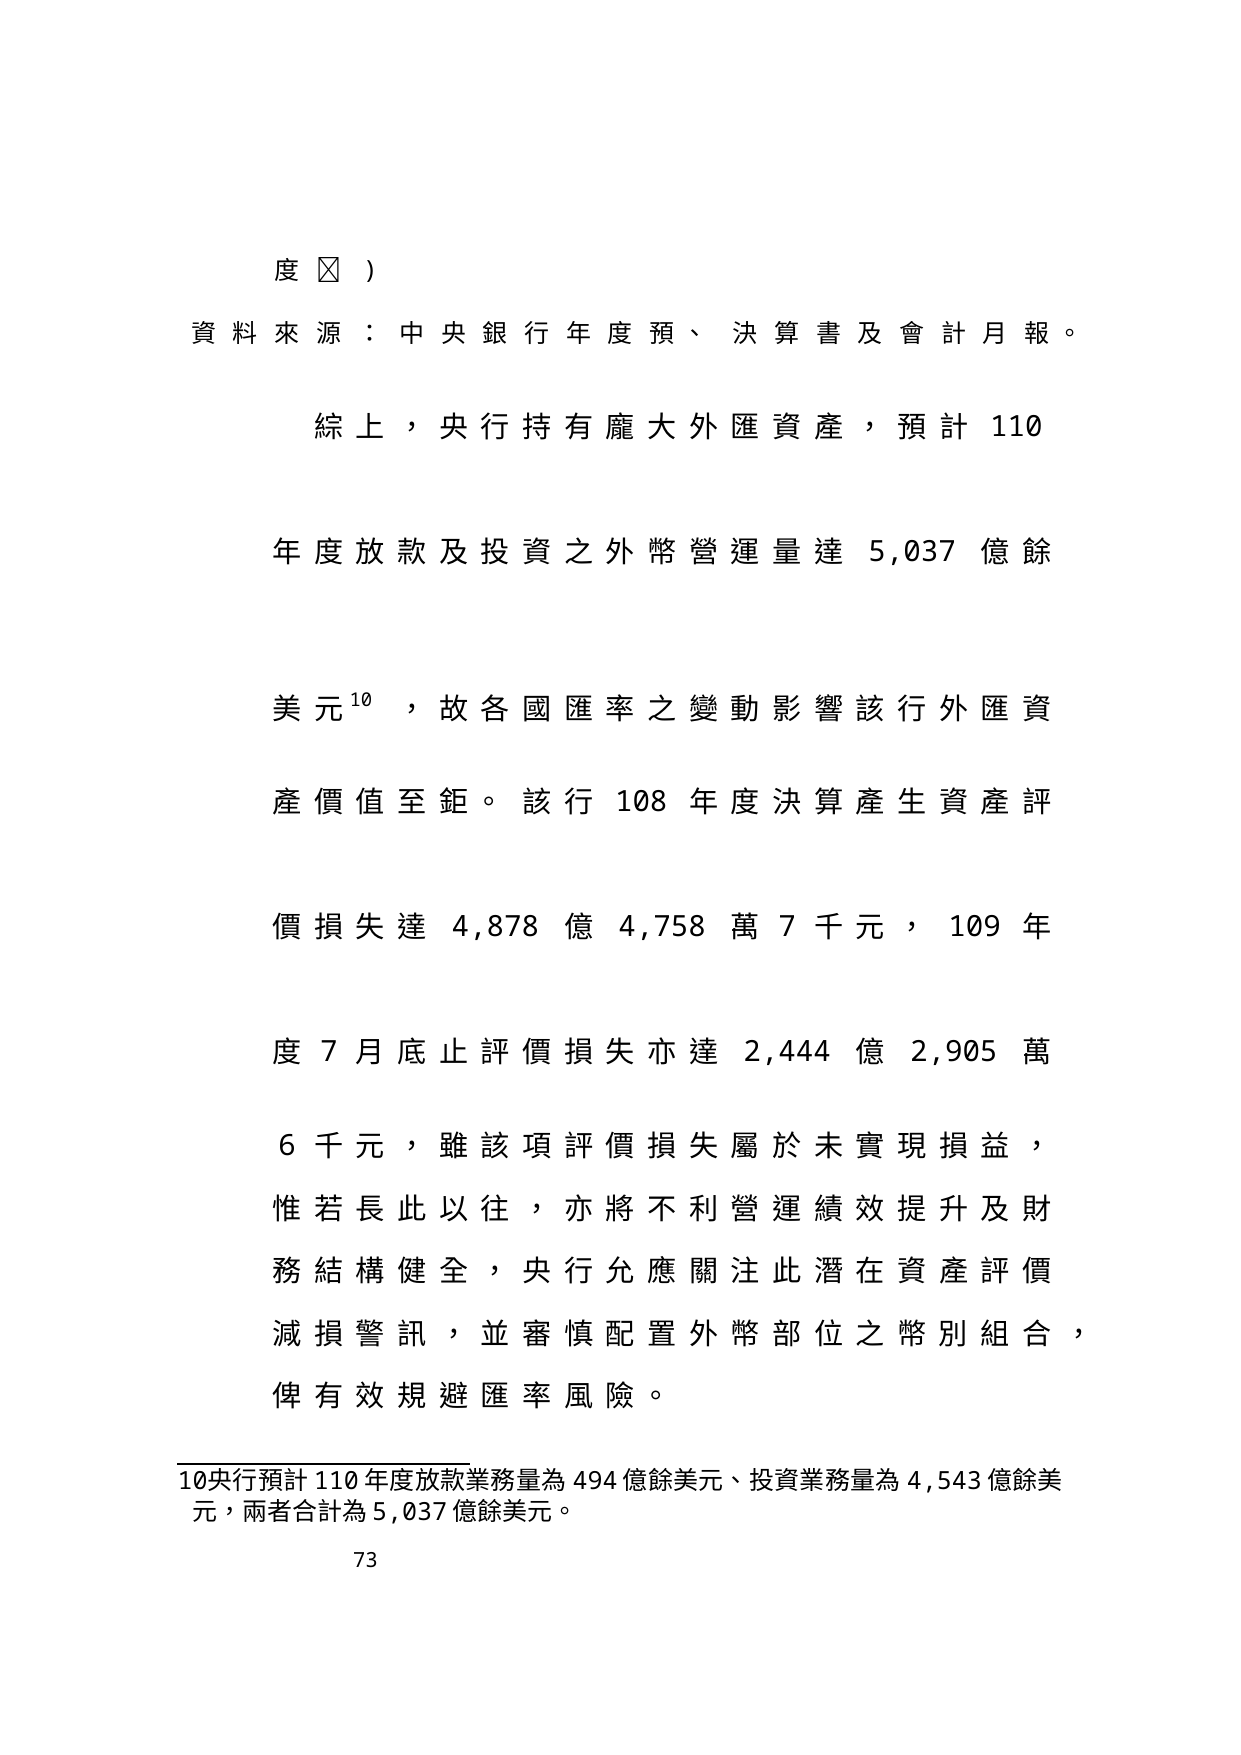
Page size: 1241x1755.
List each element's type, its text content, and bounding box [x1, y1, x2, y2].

text 資料來源：中央銀行年度預、決算書及會計月報。 [123, 290, 1058, 352]
text 綜上，央行持有龐大外匯資產，預計110年度放款及投資之外幣營運量達5,037億餘美元，故各國匯率之變動影響該行外匯資產價值至鉅。該行108年度決算產生資產評價損失達4,878億4,758萬7千元，109年度7月底止評價損失亦達2,444億2,905萬6千元，雖該項評價損失屬於未實現損益，惟若長此以往，亦將不利營運績效提升及財務結構健全，央行允應關注此潛在資產評價減損警訊，並審慎配置外幣部位之幣別組合，俾有效規避匯率風險。 [242, 352, 1058, 1415]
text 度) [128, 227, 1058, 290]
text 央行預計110年度放款業務量為494億餘美元、投資業務量為4,543億餘美元，兩者合計為5,037億餘美元。 [177, 1464, 1063, 1527]
